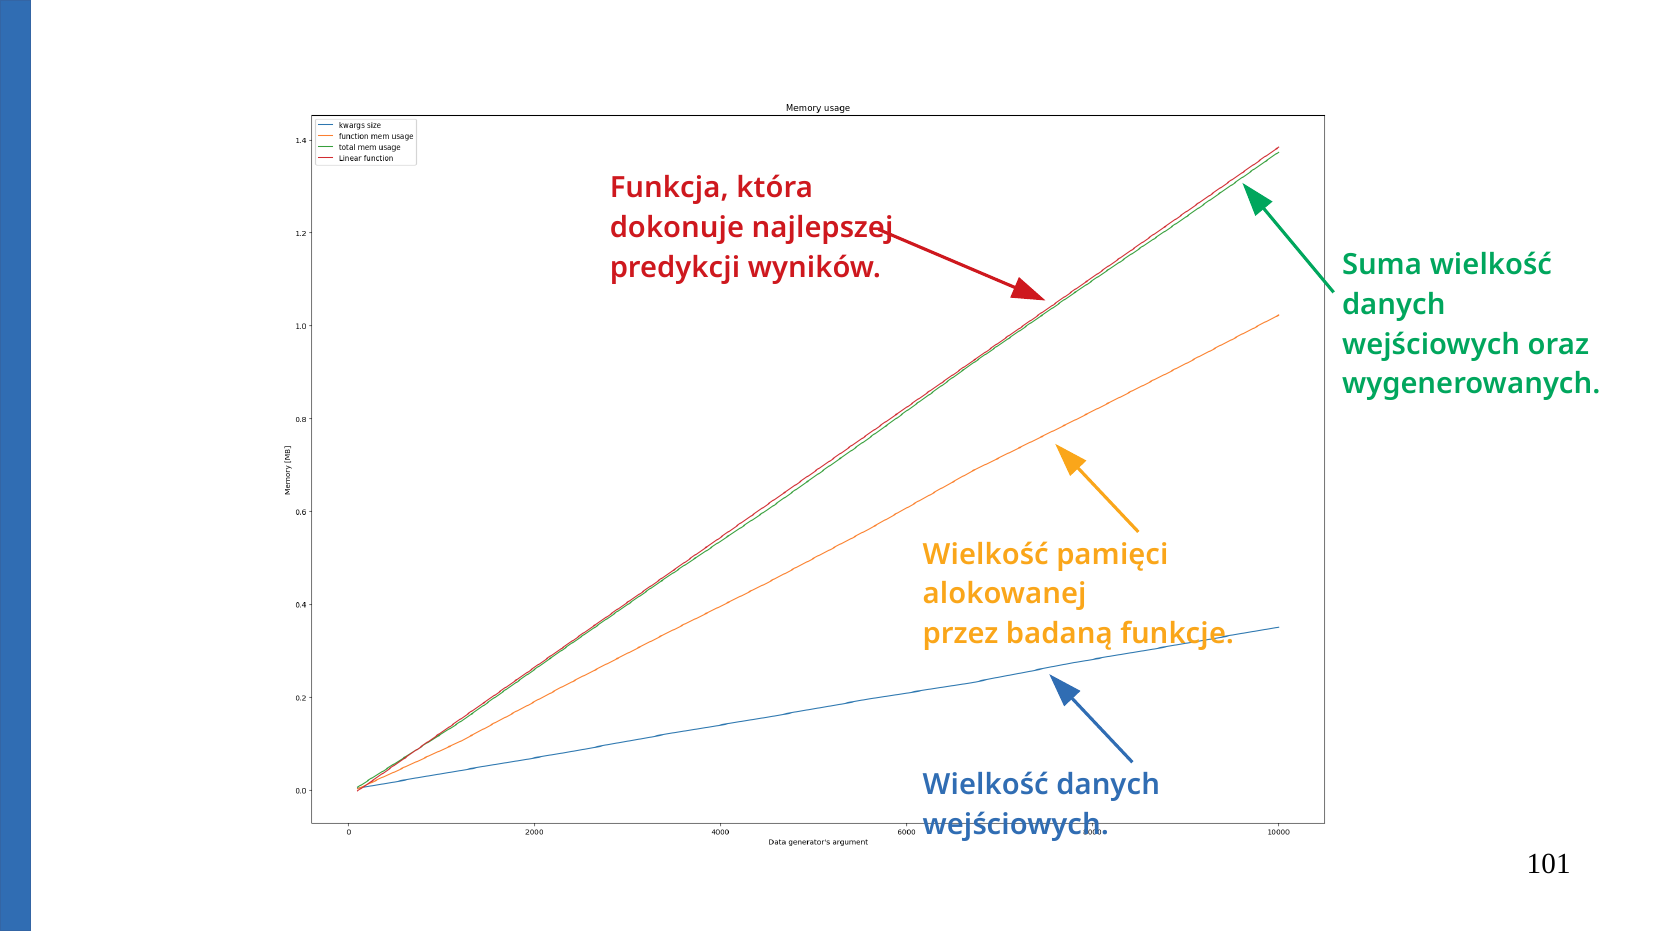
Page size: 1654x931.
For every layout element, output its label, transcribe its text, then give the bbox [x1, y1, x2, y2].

text_box Funkcja, która dokonuje najlepszej predykcji wyników. [595, 159, 913, 285]
text_box Wielkość pamięci alokowanej przez badaną funkcje. [908, 525, 1313, 614]
text_box Wielkość danych wejściowych. [907, 755, 1324, 845]
text_box [0, 0, 31, 931]
picture [148, 5, 1455, 924]
text_box Suma wielkość danych wejściowych oraz wygenerowanych. [1327, 236, 1645, 362]
